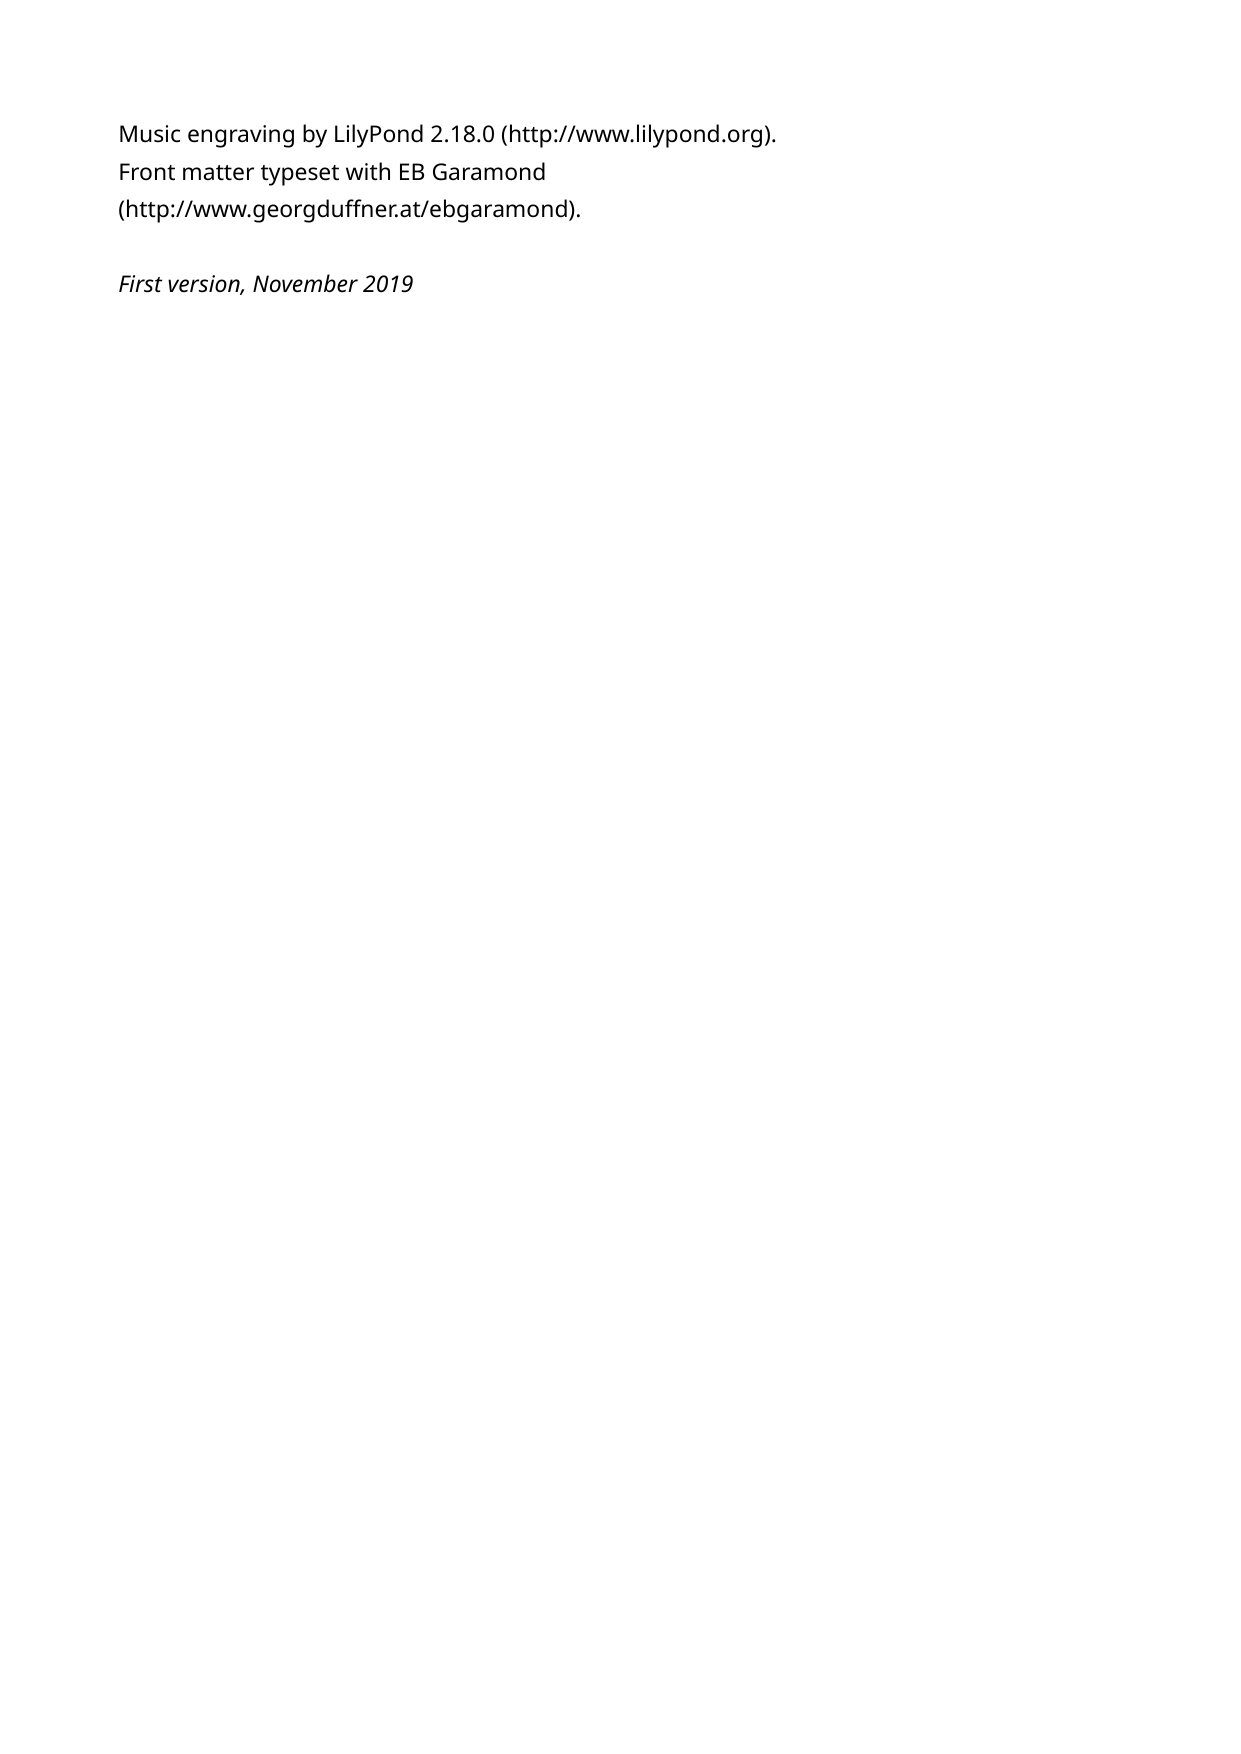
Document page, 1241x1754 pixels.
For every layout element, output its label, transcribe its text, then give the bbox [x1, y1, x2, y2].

text First version, November 2019 [118, 268, 1004, 299]
text Music engraving by LilyPond 2.18.0 (http://www.lilypond.org). Front matter typeset with EB Garamond (http://www.georgduffner.at/ebgaramond). [118, 118, 1004, 224]
